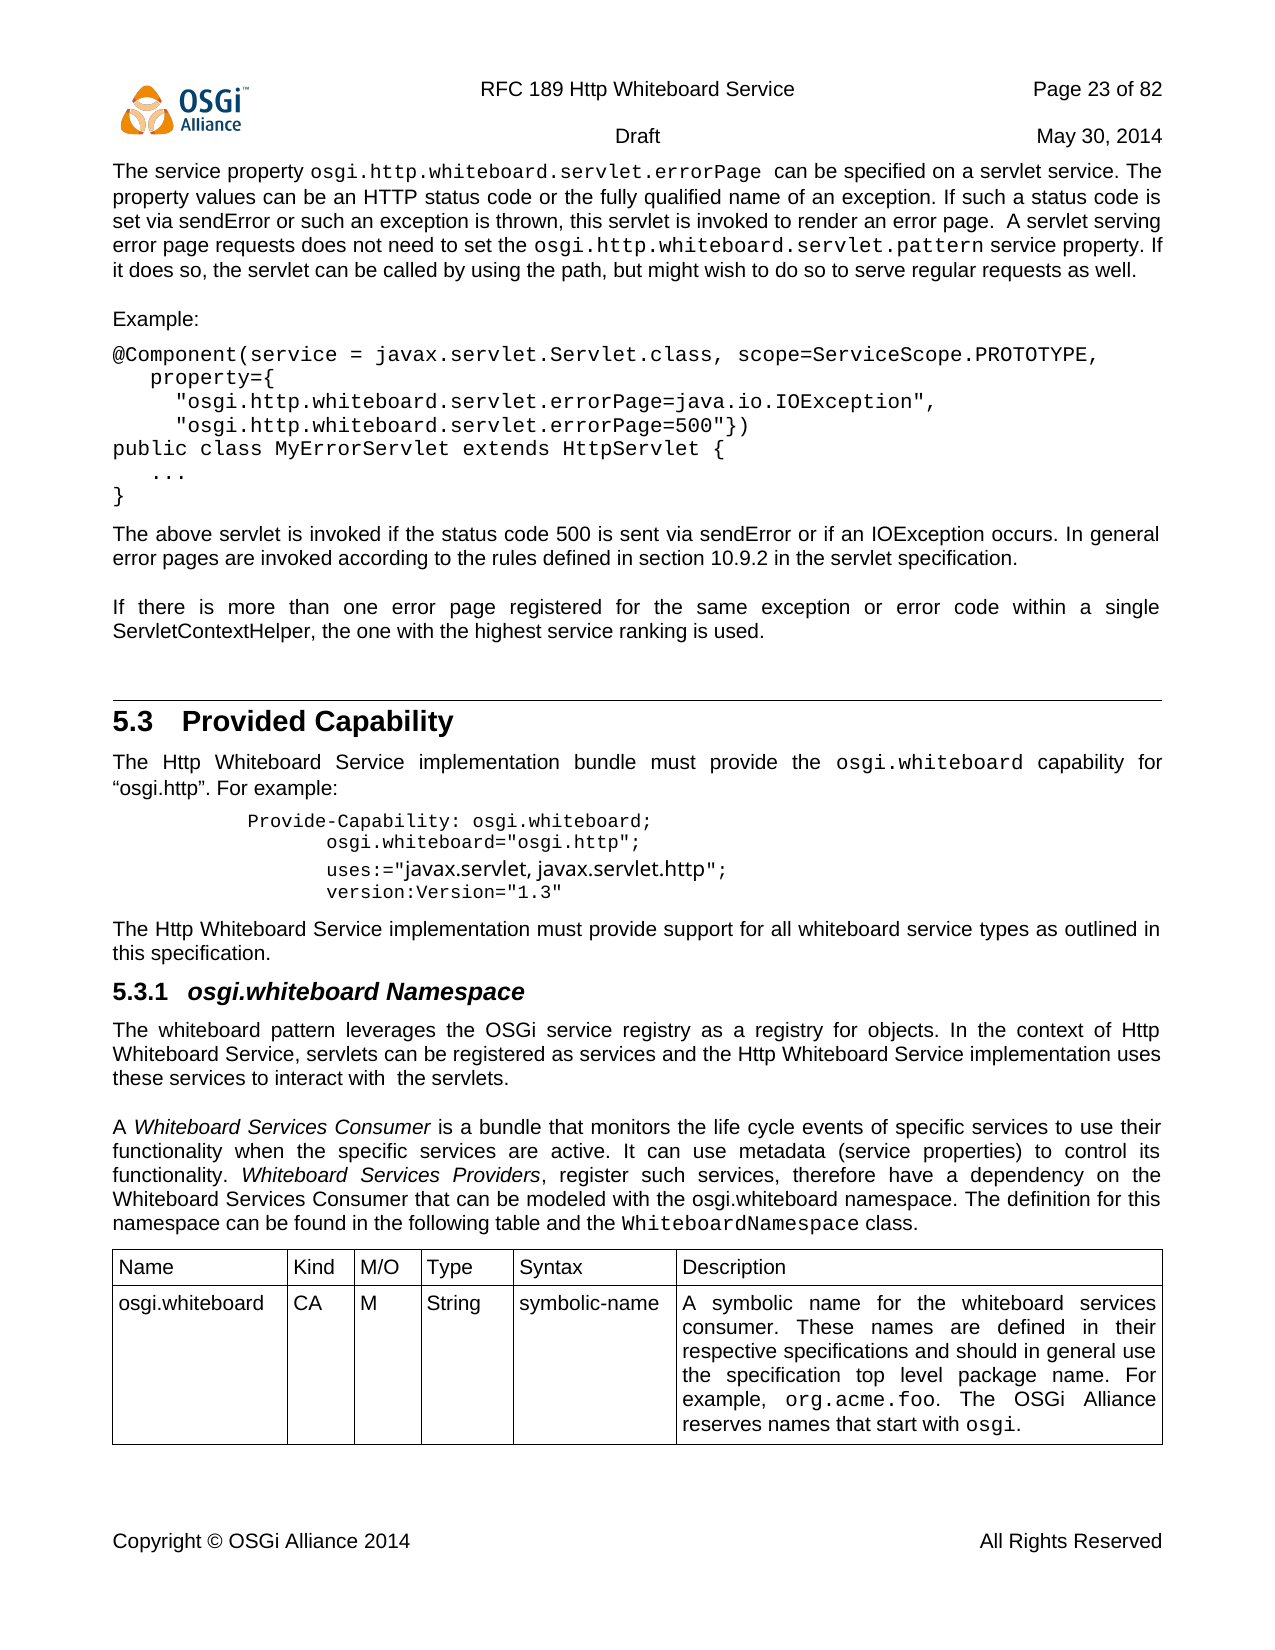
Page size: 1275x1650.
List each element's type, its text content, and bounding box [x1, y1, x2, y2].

text } [112, 486, 1162, 509]
table_header Type [422, 1250, 513, 1285]
text Provide-Capability: osgi.whiteboard; [247, 812, 1162, 833]
text version:Version="1.3" [247, 883, 1162, 904]
text The Http Whiteboard Service implementation bundle must provide the osgi.whiteboard capability for “osgi.http”. For example: [112, 749, 1162, 799]
text Example: [112, 307, 1162, 331]
text property={ [112, 367, 1162, 391]
text A Whiteboard Services Consumer is a bundle that monitors the life cycle events of specific services to use their functionality when the specific services are active. It can use metadata (service properties) to control its functionality. Whiteboard Services Providers, register such services, therefore have a dependency on the Whiteboard Services Consumer that can be modeled with the osgi.whiteboard namespace. The definition for this namespace can be found in the following table and the WhiteboardNamespace class. [112, 1115, 1162, 1237]
table_cell String [422, 1286, 513, 1444]
table_cell M [355, 1286, 421, 1444]
table_header Syntax [514, 1250, 676, 1285]
text uses:="javax.servlet, javax.servlet.http"; [247, 854, 1162, 883]
table_header Kind [288, 1250, 354, 1285]
text The whiteboard pattern leverages the OSGi service registry as a registry for objects. In the context of Http Whiteboard Service, servlets can be registered as services and the Http Whiteboard Service implementation uses these services to interact with the servlets. [112, 1018, 1162, 1090]
table_header Description [677, 1250, 1162, 1285]
text The Http Whiteboard Service implementation must provide support for all whiteboard service types as outlined in this specification. [112, 917, 1162, 964]
picture [113, 78, 257, 142]
text @Component(service = javax.servlet.Servlet.class, scope=ServiceScope.PROTOTYPE, [112, 344, 1162, 367]
text ... [112, 462, 1162, 486]
text "osgi.http.whiteboard.servlet.errorPage=java.io.IOException", [112, 391, 1162, 414]
text public class MyErrorServlet extends HttpServlet { [112, 438, 1162, 462]
table_cell symbolic-name [514, 1286, 676, 1444]
table_header Name [113, 1250, 287, 1285]
table_header M/O [355, 1250, 421, 1285]
text osgi.whiteboard="osgi.http"; [247, 833, 1162, 854]
table_cell osgi.whiteboard [113, 1286, 287, 1444]
subtitle Provided Capability [112, 701, 1162, 737]
subtitle osgi.whiteboard Namespace [112, 977, 1162, 1006]
text The above servlet is invoked if the status code 500 is sent via sendError or if an IOException occurs. In general error pages are invoked according to the rules defined in section 10.9.2 in the servlet specification. [112, 522, 1162, 569]
table_cell A symbolic name for the whiteboard services consumer. These names are defined in their respective specifications and should in general use the specification top level package name. For example, org.acme.foo. The OSGi Alliance reserves names that start with osgi. [677, 1286, 1162, 1444]
table_cell CA [288, 1286, 354, 1444]
text "osgi.http.whiteboard.servlet.errorPage=500"}) [112, 414, 1162, 438]
text If there is more than one error page registered for the same exception or error code within a single ServletContextHelper, the one with the highest service ranking is used. [112, 594, 1162, 642]
text The service property osgi.http.whiteboard.servlet.errorPage can be specified on a servlet service. The property values can be an HTTP status code or the fully qualified name of an exception. If such a status code is set via sendError or such an exception is thrown, this servlet is invoked to render an error page. A servlet serving error page requests does not need to set the osgi.http.whiteboard.servlet.pattern service property. If it does so, the servlet can be called by using the path, but might wish to do so to serve regular requests as well. [112, 159, 1162, 282]
